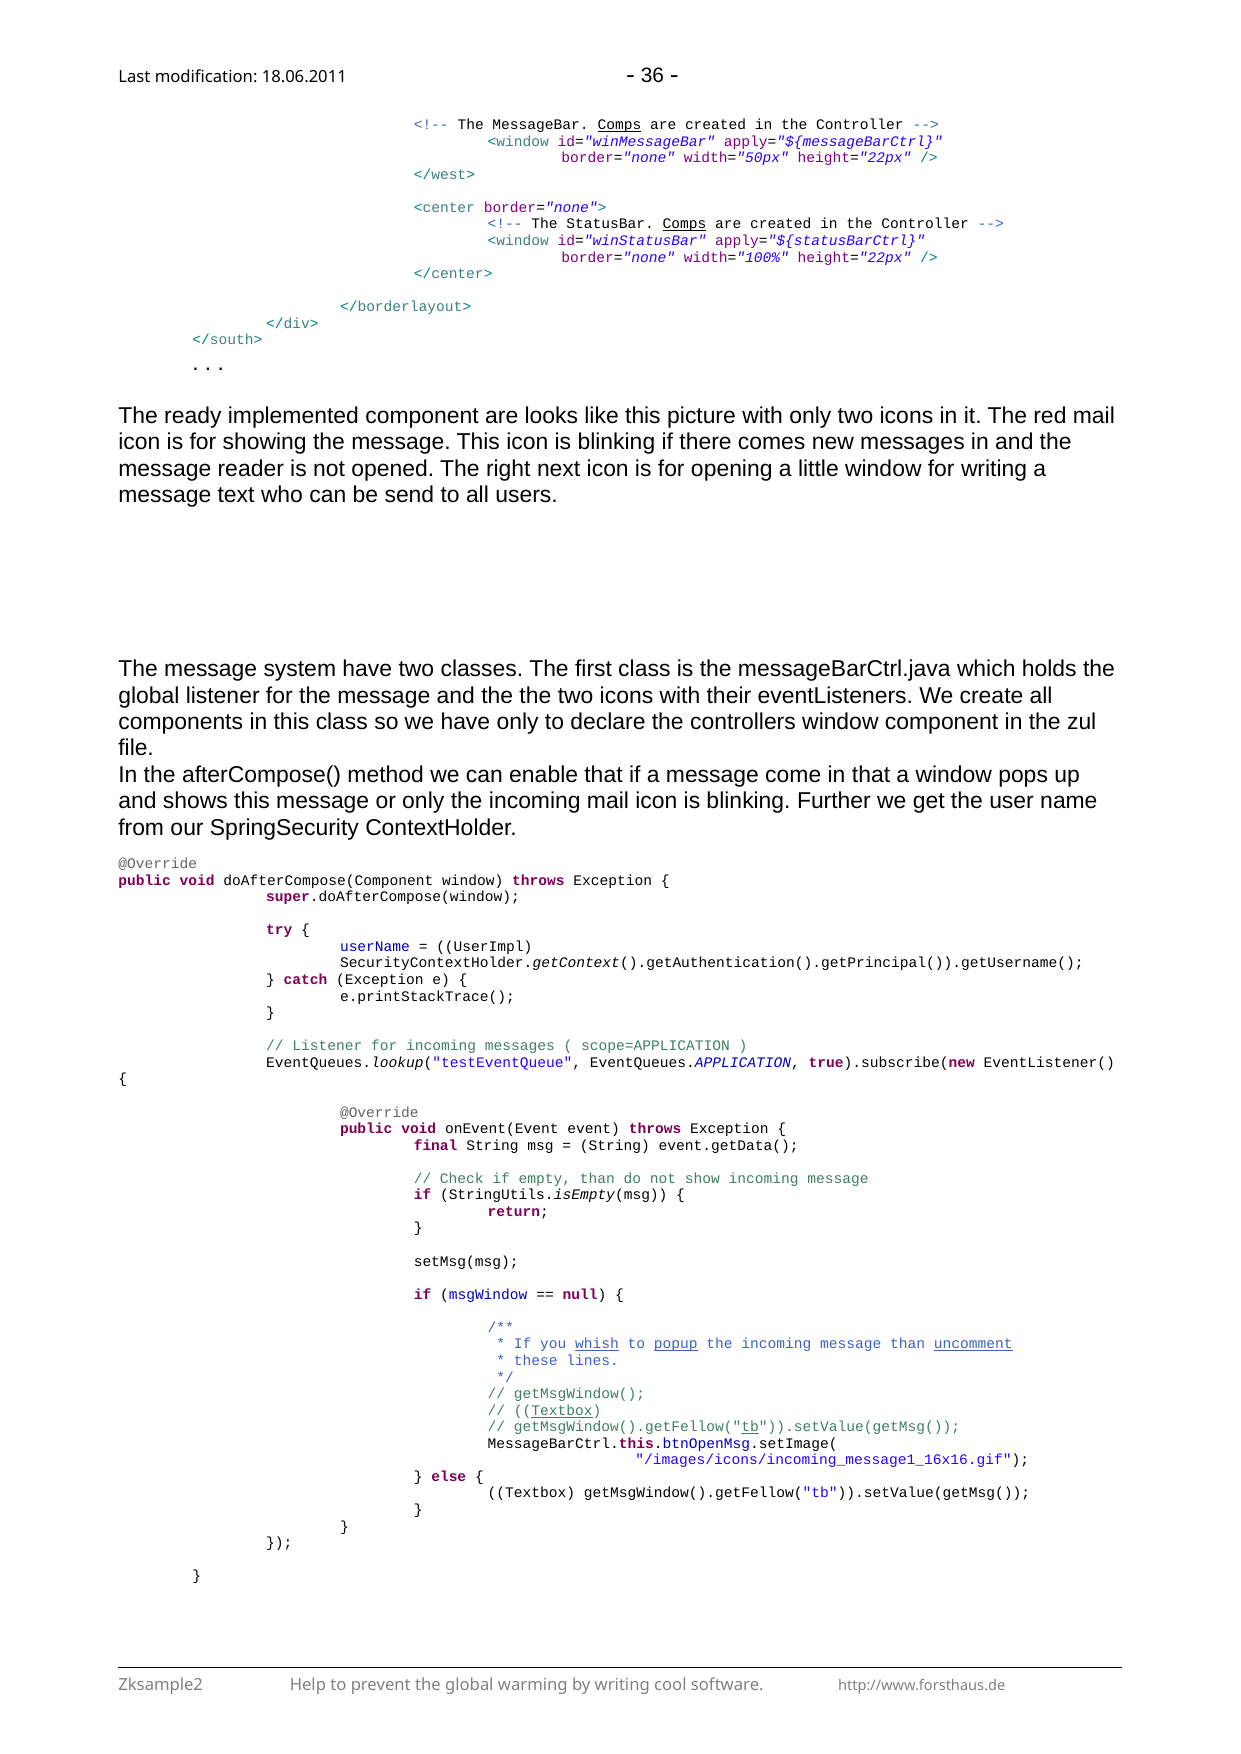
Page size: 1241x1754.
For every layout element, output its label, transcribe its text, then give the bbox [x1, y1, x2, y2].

text } [118, 1568, 1122, 1585]
text // getMsgWindow().getFellow("tb")).setValue(getMsg()); [118, 1419, 1122, 1436]
text super.doAfterCompose(window); [118, 889, 1122, 906]
text "/images/icons/incoming_message1_16x16.gif"); [118, 1453, 1122, 1469]
text </center> [118, 266, 1122, 283]
text final String msg = (String) event.getData(); [118, 1138, 1122, 1154]
text } [118, 1221, 1122, 1237]
text if (msgWindow == null) { [118, 1287, 1122, 1303]
text </borderlayout> [118, 299, 1122, 316]
text <center border="none"> [118, 200, 1122, 217]
text @Override [118, 1105, 1122, 1121]
text <!-- The StatusBar. Comps are created in the Controller --> [118, 217, 1122, 233]
text EventQueues.lookup("testEventQueue", EventQueues.APPLICATION, true).subscribe(new EventListener() { [118, 1055, 1122, 1088]
text } [118, 1005, 1122, 1022]
text </div> [118, 316, 1122, 333]
text return; [118, 1204, 1122, 1221]
text * If you whish to popup the incoming message than uncomment [118, 1337, 1122, 1353]
text /** [118, 1320, 1122, 1337]
text if (StringUtils.isEmpty(msg)) { [118, 1188, 1122, 1204]
text ((Textbox) getMsgWindow().getFellow("tb")).setValue(getMsg()); [118, 1486, 1122, 1502]
text public void doAfterCompose(Component window) throws Exception { [118, 873, 1122, 889]
text MessageBarCtrl.this.btnOpenMsg.setImage( [118, 1436, 1122, 1453]
text SecurityContextHolder.getContext().getAuthentication().getPrincipal()).getUsername(); [118, 956, 1122, 972]
text The message system have two classes. The first class is the messageBarCtrl.java which holds the global listener for the message and the the two icons with their eventListeners. We create all components in this class so we have only to declare the controllers window component in the zul file. [118, 655, 1122, 761]
text </south> [118, 333, 1122, 349]
text // ((Textbox) [118, 1403, 1122, 1419]
text // getMsgWindow(); [118, 1386, 1122, 1403]
text * these lines. [118, 1353, 1122, 1370]
text } else { [118, 1469, 1122, 1486]
text // Check if empty, than do not show incoming message [118, 1171, 1122, 1188]
text <!-- The MessageBar. Comps are created in the Controller --> [118, 117, 1122, 134]
text @Override [118, 856, 1122, 873]
text */ [118, 1370, 1122, 1386]
text } catch (Exception e) { [118, 972, 1122, 989]
text The ready implemented component are looks like this picture with only two icons in it. The red mail icon is for showing the message. This icon is blinking if there comes new messages in and the message reader is not opened. The right next icon is for opening a little window for writing a message text who can be send to all users. [118, 402, 1122, 507]
text border="none" width="100%" height="22px" /> [118, 250, 1122, 266]
text setMsg(msg); [118, 1254, 1122, 1270]
text public void onEvent(Event event) throws Exception { [118, 1121, 1122, 1138]
text <window id="winMessageBar" apply="${messageBarCtrl}" [118, 134, 1122, 150]
text } [118, 1519, 1122, 1535]
text // Listener for incoming messages ( scope=APPLICATION ) [118, 1038, 1122, 1055]
text }); [118, 1535, 1122, 1552]
text try { [118, 923, 1122, 939]
text } [118, 1502, 1122, 1519]
text e.printStackTrace(); [118, 989, 1122, 1005]
text . . . [118, 349, 1122, 376]
text userName = ((UserImpl) [118, 939, 1122, 956]
text </west> [118, 167, 1122, 183]
text <window id="winStatusBar" apply="${statusBarCtrl}" [118, 233, 1122, 250]
text In the afterCompose() method we can enable that if a message come in that a window pops up and shows this message or only the incoming mail icon is blinking. Further we get the user name from our SpringSecurity ContextHolder. [118, 761, 1122, 840]
text border="none" width="50px" height="22px" /> [118, 150, 1122, 167]
